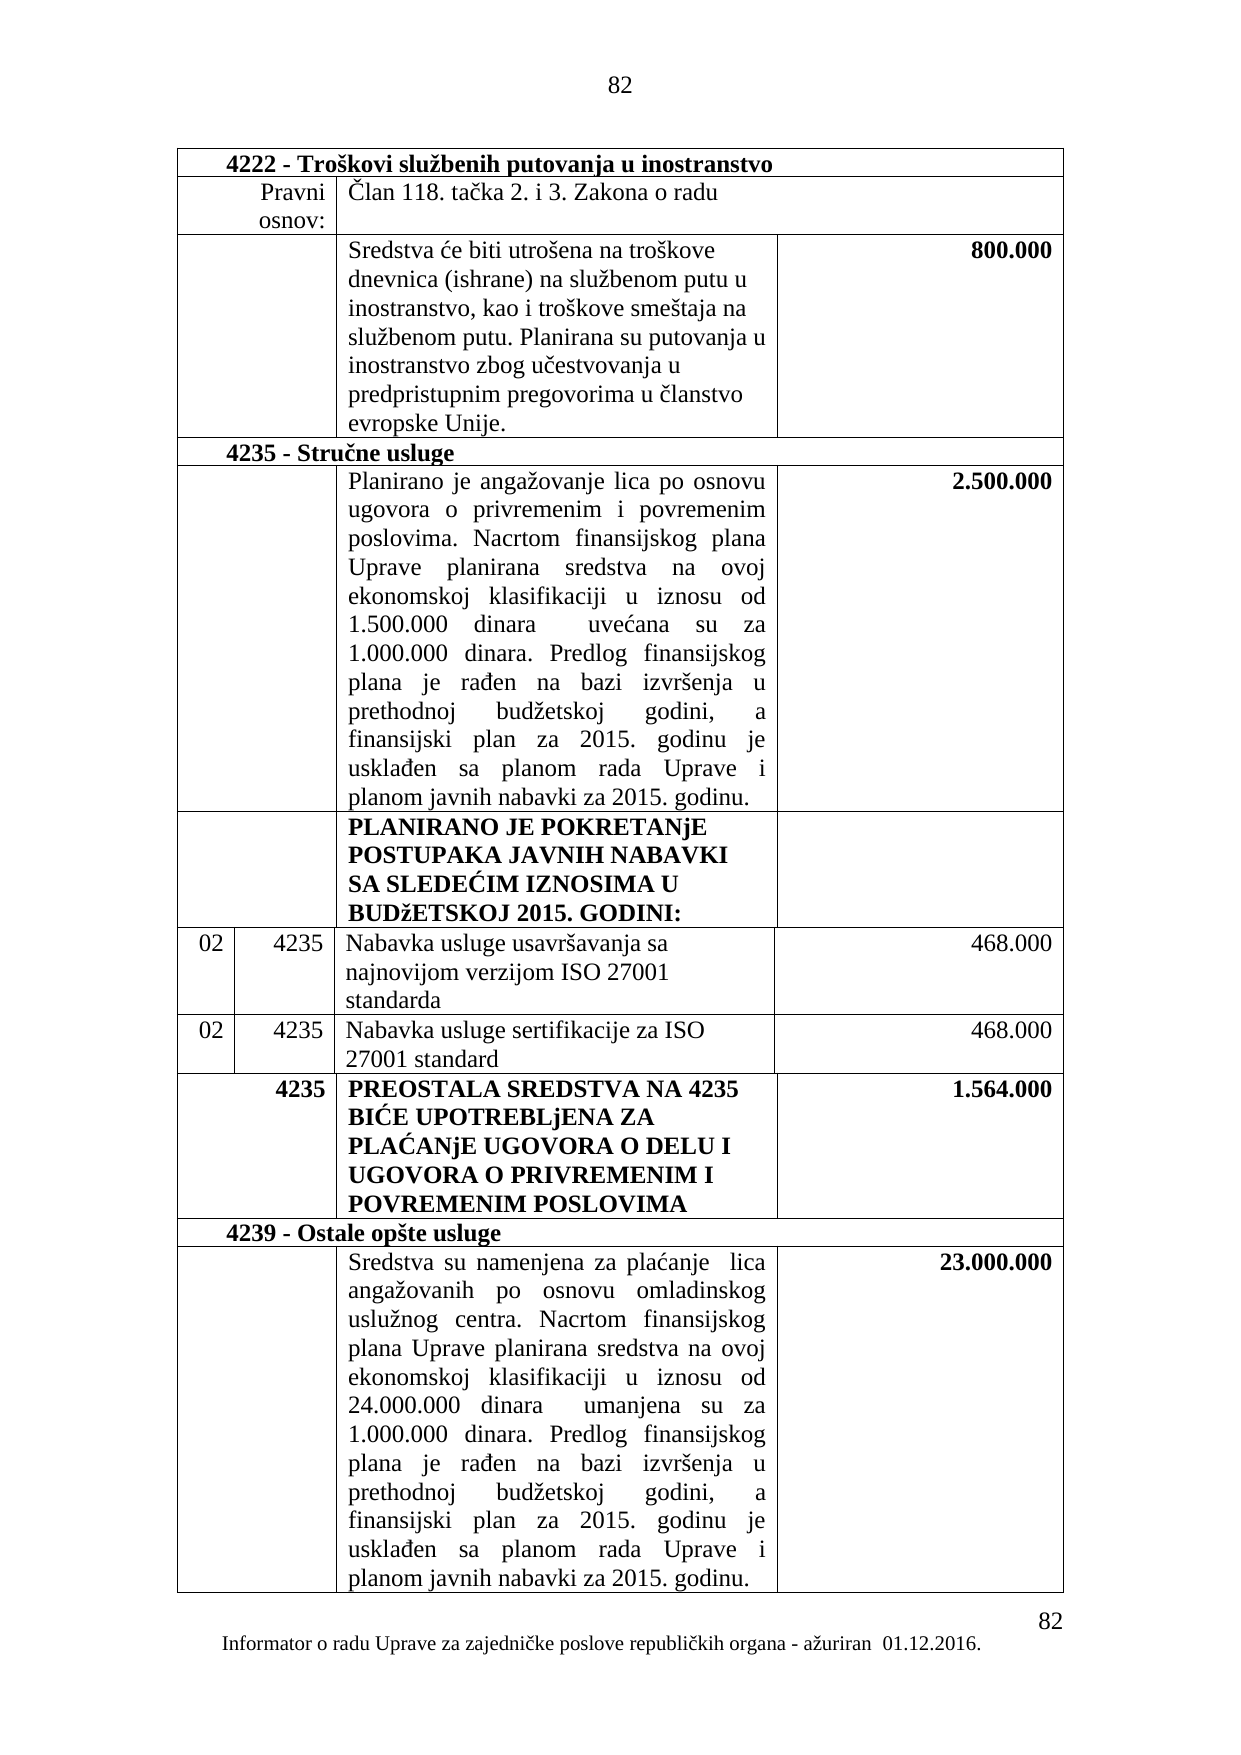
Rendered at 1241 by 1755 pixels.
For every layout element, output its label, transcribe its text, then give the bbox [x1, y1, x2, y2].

table_cell 1.564.000 [778, 1074, 1063, 1217]
table_cell Planirano je angažovanje lica po osnovu ugovora o privremenim i povremenim poslovima. Nacrtom finansijskog plana Uprave planirana sredstva na ovoj ekonomskoj klasifikaciji u iznosu od 1.500.000 dinara uvećana su za 1.000.000 dinara. Predlog finansijskog plana je rađen na bazi izvršenja u prethodnoj budžetskoj godini, a finansijski plan za 2015. godinu je usklađen sa planom rada Uprave i planom javnih nabavki za 2015. godinu. [337, 466, 777, 811]
table_cell Nabavka usluge sertifikacije za ISO 27001 standard [335, 1015, 774, 1073]
table_cell [178, 812, 336, 927]
table_cell [178, 1247, 336, 1592]
table_cell Pravni osnov: [178, 177, 336, 234]
table_cell 23.000.000 [778, 1247, 1063, 1592]
table_cell [778, 812, 1063, 927]
table_cell 4235 [235, 928, 334, 1014]
table_cell [178, 466, 336, 811]
table_cell 02 [178, 1015, 234, 1073]
table_cell PLANIRANO JE POKRETANјE POSTUPAKA JAVNIH NABAVKI SA SLEDEĆIM IZNOSIMA U BUDžETSKOJ 2015. GODINI: [337, 812, 777, 927]
table_cell 2.500.000 [778, 466, 1063, 811]
table_cell Član 118. tačka 2. i 3. Zakona o radu [337, 177, 1063, 234]
table_cell 468.000 [775, 928, 1063, 1014]
table_cell 4222 - Troškovi službenih putovanja u inostranstvo [178, 149, 1063, 176]
table_cell 4239 - Ostale opšte usluge [178, 1219, 1063, 1246]
table_cell 02 [178, 928, 234, 1014]
table_cell 4235 - Stručne usluge [178, 438, 1063, 465]
table_cell 4235 [235, 1015, 334, 1073]
table_cell 800.000 [778, 235, 1063, 437]
table_cell 468.000 [775, 1015, 1063, 1073]
table_cell Sredstva će biti utrošena na troškove dnevnica (ishrane) na službenom putu u inostranstvo, kao i troškove smeštaja na službenom putu. Planirana su putovanja u inostranstvo zbog učestvovanja u predpristupnim pregovorima u članstvo evropske Unije. [337, 235, 777, 437]
table_cell Nabavka usluge usavršavanja sa najnovijom verzijom ISO 27001 standarda [335, 928, 774, 1014]
table_cell Sredstva su namenjena za plaćanje lica angažovanih po osnovu omladinskog uslužnog centra. Nacrtom finansijskog plana Uprave planirana sredstva na ovoj ekonomskoj klasifikaciji u iznosu od 24.000.000 dinara umanjena su za 1.000.000 dinara. Predlog finansijskog plana je rađen na bazi izvršenja u prethodnoj budžetskoj godini, a finansijski plan za 2015. godinu je usklađen sa planom rada Uprave i planom javnih nabavki za 2015. godinu. [337, 1247, 777, 1592]
table_cell PREOSTALA SREDSTVA NA 4235 BIĆE UPOTREBLjENA ZA PLAĆANјE UGOVORA O DELU I UGOVORA O PRIVREMENIM I POVREMENIM POSLOVIMA [337, 1074, 777, 1217]
table_cell [178, 235, 336, 437]
table_cell 4235 [178, 1074, 336, 1217]
